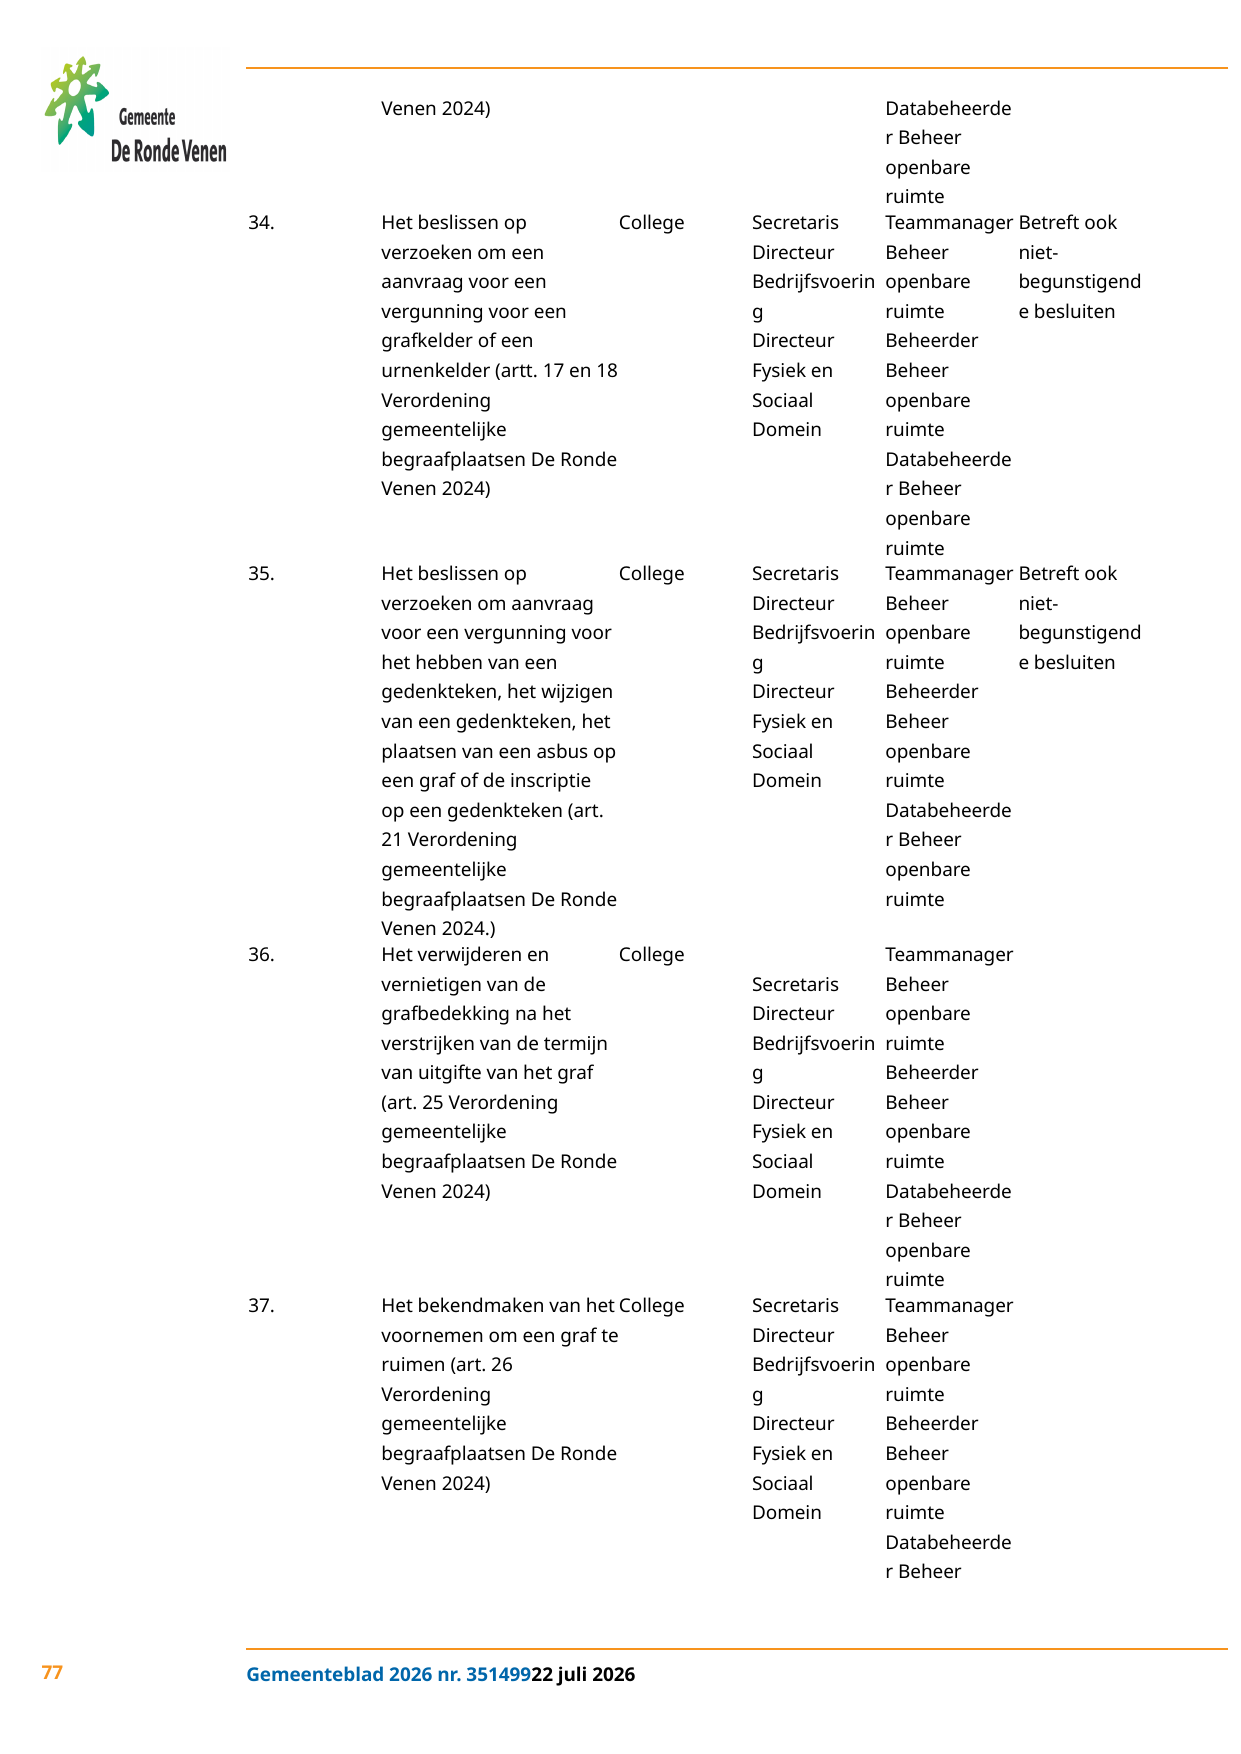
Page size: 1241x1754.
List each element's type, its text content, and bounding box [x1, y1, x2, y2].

table_cell Teammanager Beheer openbare ruimte Beheerder Beheer openbare ruimte Databeheerder Beheer [885, 1292, 1018, 1584]
table_cell College [619, 941, 752, 1292]
table_cell Secretaris Directeur Bedrijfsvoering Directeur Fysiek en Sociaal Domein [752, 209, 885, 560]
table_cell 36. [248, 941, 381, 1292]
table_cell [248, 95, 381, 209]
table_cell Het beslissen op verzoeken om aanvraag voor een vergunning voor het hebben van een gedenkteken, het wijzigen van een gedenkteken, het plaatsen van een asbus op een graf of de inscriptie op een gedenkteken (art. 21 Verordening gemeentelijke begraafplaatsen De Ronde Venen 2024.) [381, 560, 619, 941]
table_cell [1018, 941, 1152, 1292]
table_cell Betreft ook niet-begunstigende besluiten [1018, 560, 1152, 941]
table_cell Betreft ook niet-begunstigende besluiten [1018, 209, 1152, 560]
table_cell 34. [248, 209, 381, 560]
table_cell Secretaris Directeur Bedrijfsvoering Directeur Fysiek en Sociaal Domein [752, 560, 885, 941]
picture [41, 47, 231, 172]
table_cell College [619, 1292, 752, 1584]
table_cell Het verwijderen en vernietigen van de grafbedekking na het verstrijken van de termijn van uitgifte van het graf (art. 25 Verordening gemeentelijke begraafplaatsen De Ronde Venen 2024) [381, 941, 619, 1292]
table_cell Secretaris Directeur Bedrijfsvoering Directeur Fysiek en Sociaal Domein [752, 941, 885, 1292]
table_cell Het bekendmaken van het voornemen om een graf te ruimen (art. 26 Verordening gemeentelijke begraafplaatsen De Ronde Venen 2024) [381, 1292, 619, 1584]
table_cell 35. [248, 560, 381, 941]
table_cell Databeheerder Beheer openbare ruimte [885, 95, 1018, 209]
table_cell Teammanager Beheer openbare ruimte Beheerder Beheer openbare ruimte Databeheerder Beheer openbare ruimte [885, 560, 1018, 941]
table_cell 37. [248, 1292, 381, 1584]
table_cell [752, 95, 885, 209]
table_cell College [619, 560, 752, 941]
table_cell [619, 95, 752, 209]
table_cell [1018, 1292, 1152, 1584]
table_cell College [619, 209, 752, 560]
table_cell Secretaris Directeur Bedrijfsvoering Directeur Fysiek en Sociaal Domein [752, 1292, 885, 1584]
table_cell Venen 2024) [381, 95, 619, 209]
table_cell [1018, 95, 1152, 209]
table_cell Teammanager Beheer openbare ruimte Beheerder Beheer openbare ruimte Databeheerder Beheer openbare ruimte [885, 941, 1018, 1292]
table_cell Teammanager Beheer openbare ruimte Beheerder Beheer openbare ruimte Databeheerder Beheer openbare ruimte [885, 209, 1018, 560]
table_cell Het beslissen op verzoeken om een aanvraag voor een vergunning voor een grafkelder of een urnenkelder (artt. 17 en 18 Verordening gemeentelijke begraafplaatsen De Ronde Venen 2024) [381, 209, 619, 560]
